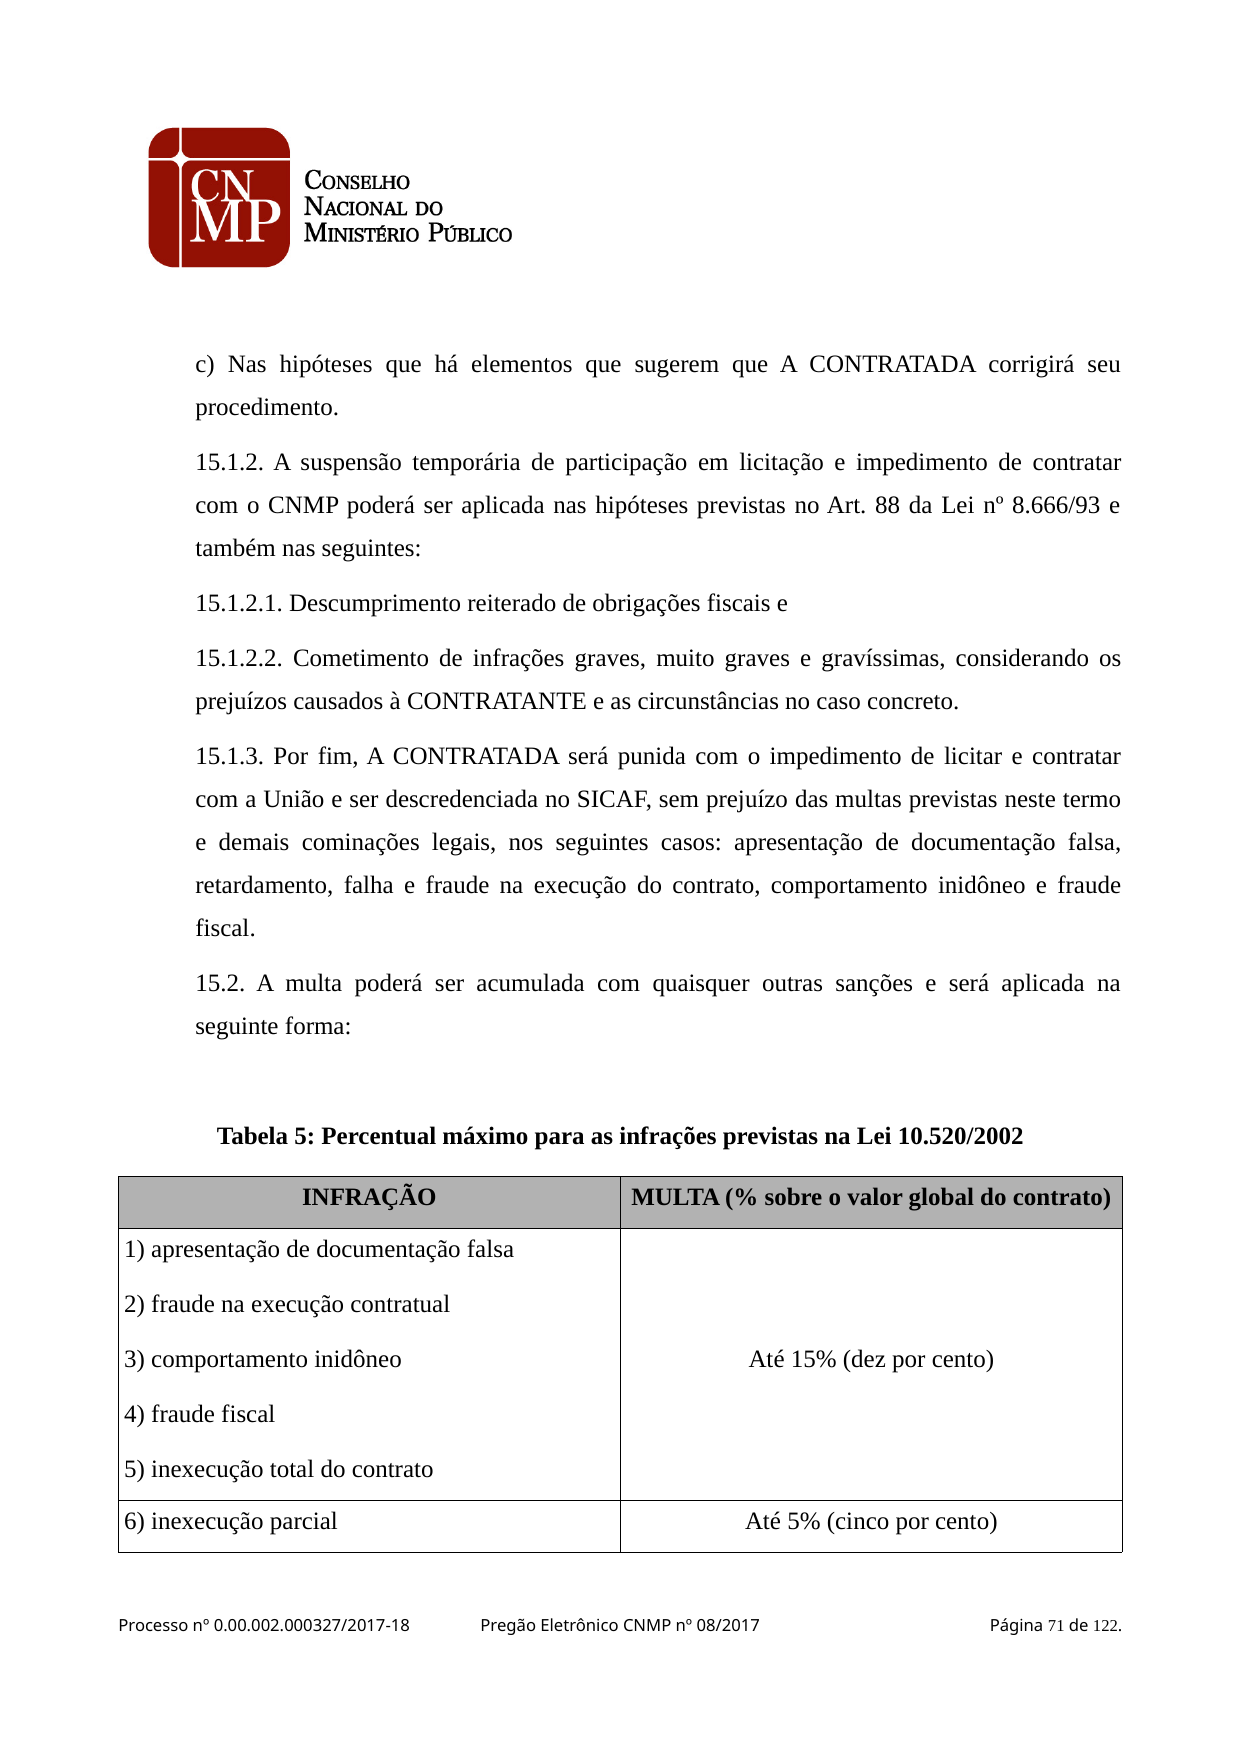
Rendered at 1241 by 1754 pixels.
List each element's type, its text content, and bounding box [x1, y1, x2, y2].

table_cell 1) apresentação de documentação falsa 2) fraude na execução contratual 3) comportamento inidôneo 4) fraude fiscal 5) inexecução total do contrato [119, 1229, 620, 1500]
table_header INFRAÇÃO [119, 1177, 620, 1228]
table_cell Até 15% (dez por cento) [621, 1229, 1122, 1500]
table_header MULTA (% sobre o valor global do contrato) [621, 1177, 1122, 1228]
text 15.1.2. A suspensão temporária de participação em licitação e impedimento de contratar com o CNMP poderá ser aplicada nas hipóteses previstas no Art. 88 da Lei nº 8.666/93 e também nas seguintes: [195, 447, 1122, 562]
table_cell 6) inexecução parcial [119, 1501, 620, 1552]
picture [124, 105, 528, 289]
table_cell Até 5% (cinco por cento) [621, 1501, 1122, 1552]
text 15.1.3. Por fim, A CONTRATADA será punida com o impedimento de licitar e contratar com a União e ser descredenciada no SICAF, sem prejuízo das multas previstas neste termo e demais cominações legais, nos seguintes casos: apresentação de documentação falsa, retardamento, falha e fraude na execução do contrato, comportamento inidôneo e fraude fiscal. [195, 741, 1122, 942]
text Tabela 5: Percentual máximo para as infrações previstas na Lei 10.520/2002 [118, 1121, 1122, 1150]
text 15.1.2.1. Descumprimento reiterado de obrigações fiscais e [195, 588, 1122, 617]
text 15.1.2.2. Cometimento de infrações graves, muito graves e gravíssimas, considerando os prejuízos causados à CONTRATANTE e as circunstâncias no caso concreto. [195, 643, 1122, 715]
text 15.2. A multa poderá ser acumulada com quaisquer outras sanções e será aplicada na seguinte forma: [195, 968, 1122, 1040]
text c) Nas hipóteses que há elementos que sugerem que A CONTRATADA corrigirá seu procedimento. [195, 349, 1122, 421]
